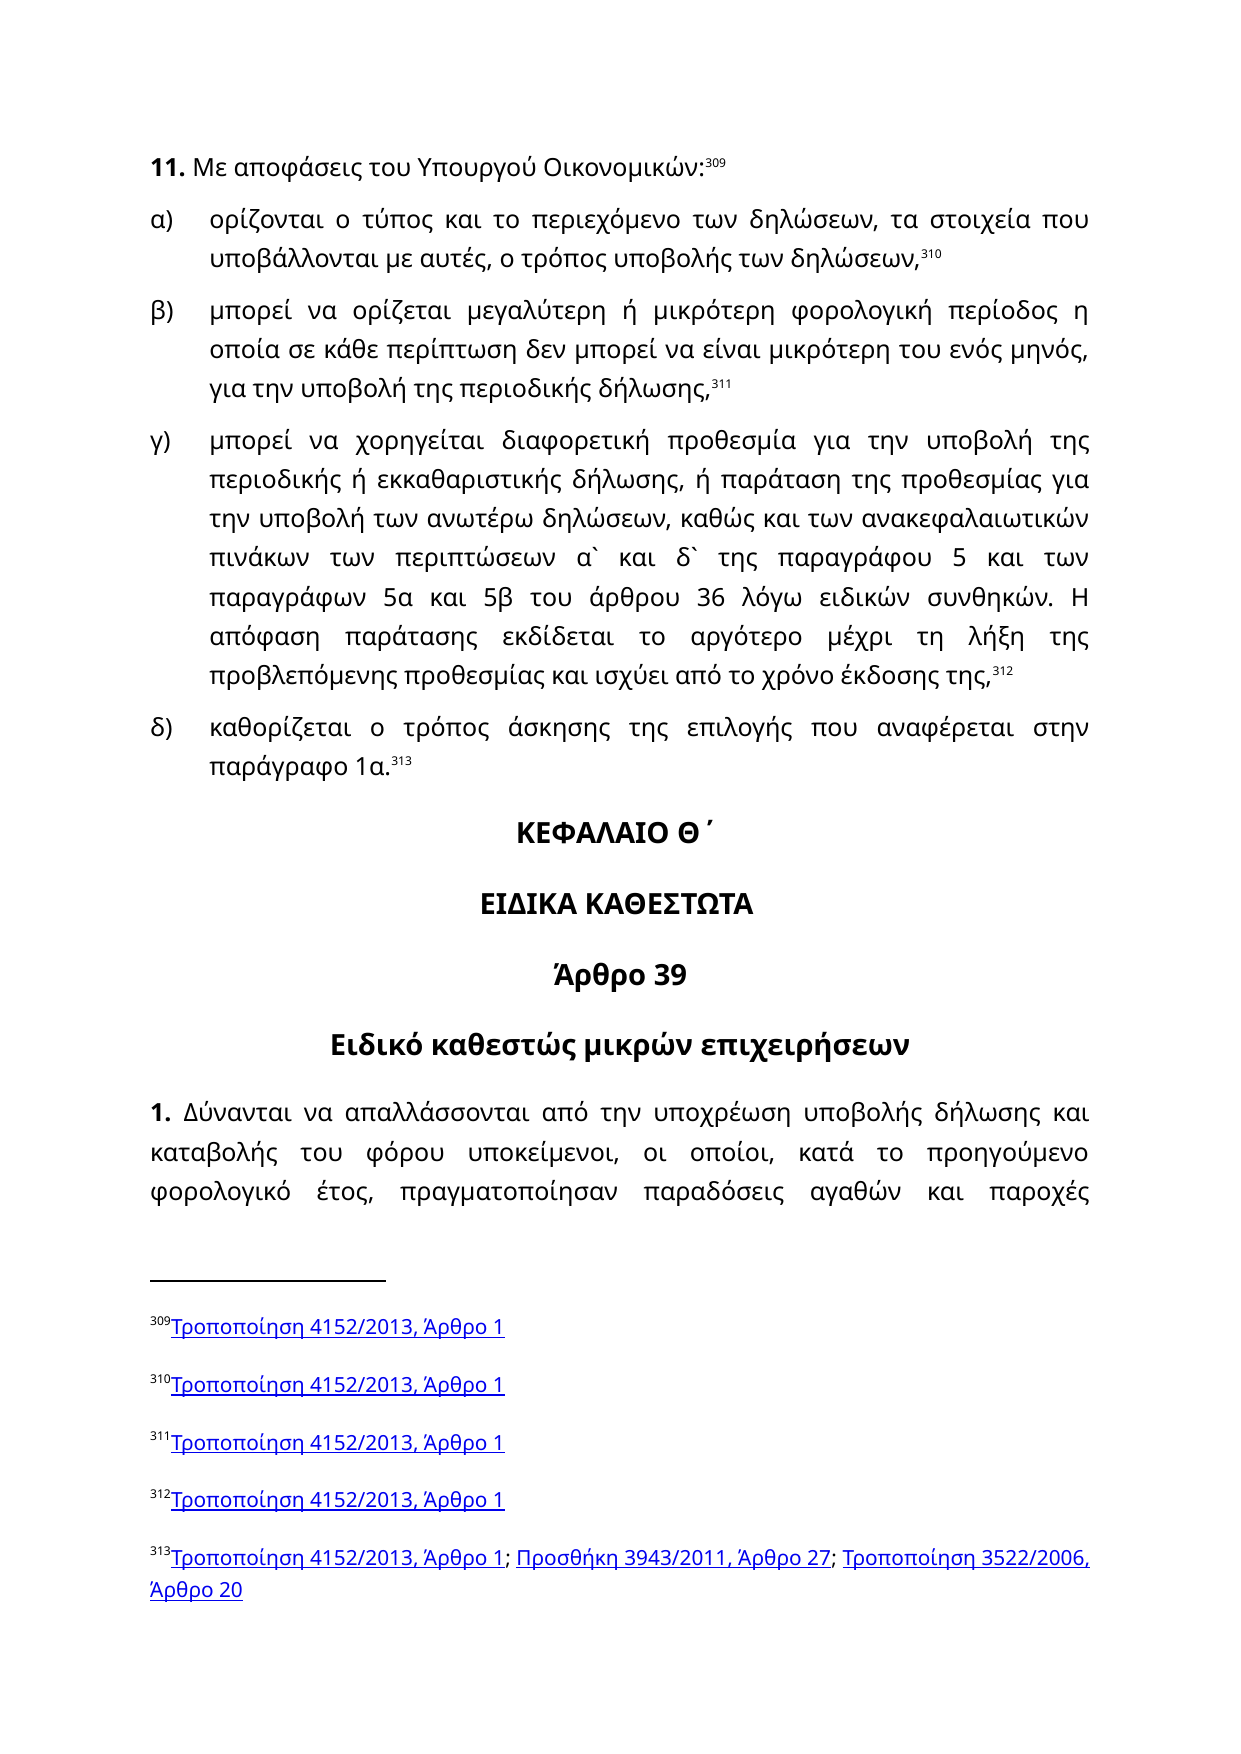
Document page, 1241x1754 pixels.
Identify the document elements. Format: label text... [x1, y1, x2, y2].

subtitle ΕΙΔΙΚΑ ΚΑΘΕΣΤΩΤΑ [150, 883, 1090, 923]
text 11. Με αποφάσεις του Υπουργού Οικονομικών: [150, 150, 1090, 184]
text Τροποποίηση 4152/2013, Άρθρο 1; Προσθήκη 3943/2011, Άρθρο 27; Τροποποίηση 3522/2006, Άρθρο 20 [150, 1543, 1090, 1604]
list β) μπορεί να ορίζεται μεγαλύτερη ή μικρότερη φορολογική περίοδος η οποία σε κάθε περίπτωση δεν μπορεί να είναι μικρότερη του ενός μηνός, για την υποβολή της περιοδικής δήλωσης, [150, 292, 1090, 405]
list α) ορίζονται ο τύπος και το περιεχόμενο των δηλώσεων, τα στοιχεία που υποβάλλονται με αυτές, ο τρόπος υποβολής των δηλώσεων, [150, 202, 1090, 275]
subtitle Ειδικό καθεστώς μικρών επιχειρήσεων [150, 1024, 1090, 1064]
text Τροποποίηση 4152/2013, Άρθρο 1 [150, 1485, 1090, 1514]
list δ) καθορίζεται ο τρόπος άσκησης της επιλογής που αναφέρεται στην παράγραφο 1α. [150, 709, 1090, 782]
list γ) μπορεί να χορηγείται διαφορετική προθεσμία για την υποβολή της περιοδικής ή εκκαθαριστικής δήλωσης, ή παράταση της προθεσμίας για την υποβολή των ανωτέρω δηλώσεων, καθώς και των ανακεφαλαιωτικών πινάκων των περιπτώσεων α` και δ` της παραγράφου 5 και των παραγράφων 5α και 5β του άρθρου 36 λόγω ειδικών συνθηκών. Η απόφαση παράτασης εκδίδεται το αργότερο μέχρι τη λήξη της προβλεπόμενης προθεσμίας και ισχύει από το χρόνο έκδοσης της, [150, 422, 1090, 692]
text 1. Δύνανται να απαλλάσσονται από την υποχρέωση υποβολής δήλωσης και καταβολής του φόρου υποκείμενοι, οι οποίοι, κατά το προηγούμενο φορολογικό έτος, πραγματοποίησαν παραδόσεις αγαθών και παροχές [150, 1095, 1090, 1207]
text Τροποποίηση 4152/2013, Άρθρο 1 [150, 1428, 1090, 1456]
subtitle ΚΕΦΑΛΑΙΟ Θ΄ [150, 812, 1090, 852]
text Τροποποίηση 4152/2013, Άρθρο 1 [150, 1370, 1090, 1398]
text Τροποποίηση 4152/2013, Άρθρο 1 [150, 1312, 1090, 1341]
subtitle Άρθρο 39 [150, 954, 1090, 993]
